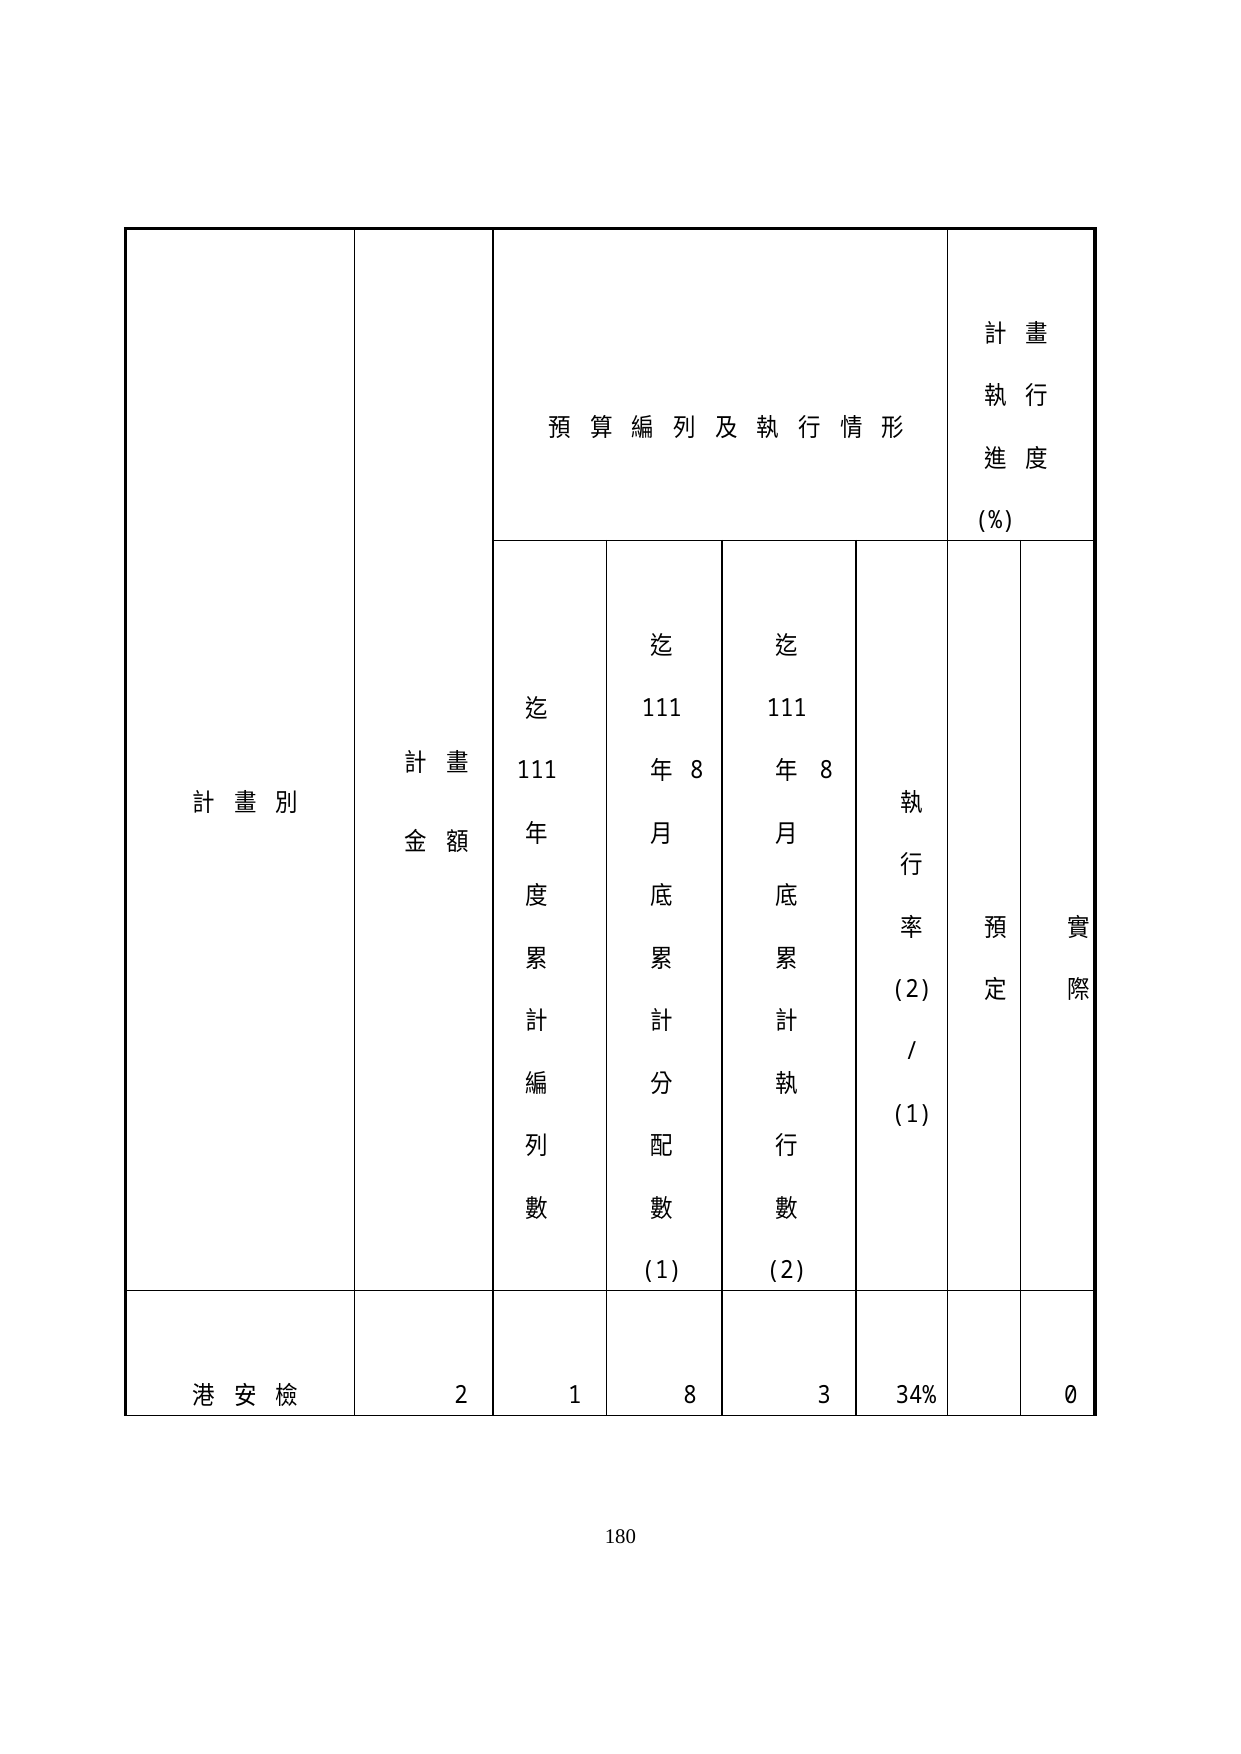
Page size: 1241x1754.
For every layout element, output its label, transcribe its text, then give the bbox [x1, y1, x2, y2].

table_cell 1 [494, 1291, 606, 1415]
table_cell 0 [1021, 1291, 1093, 1415]
table_cell 港安檢 [127, 1291, 354, 1415]
table_cell 迄111年8月底累計分配數(1) [607, 541, 721, 1290]
table_cell 執行率(2)/(1) [857, 541, 947, 1290]
table_cell 預定 [948, 541, 1020, 1290]
table_header 計畫 金額 [355, 230, 492, 1290]
table_cell 34% [857, 1291, 947, 1415]
table_cell 迄111年8月底累計執行數(2) [723, 541, 855, 1290]
table_cell [948, 1291, 1020, 1415]
table_cell 8 [607, 1291, 721, 1415]
table_header 計畫執行進度(%) [948, 230, 1093, 540]
table_cell 2 [355, 1291, 492, 1415]
table_header 預算編列及執行情形 [494, 230, 947, 540]
table_cell 3 [723, 1291, 855, 1415]
table_cell 實際 [1021, 541, 1093, 1290]
table_cell 迄111年度累計編列數 [494, 541, 606, 1290]
table_header 計畫別 [127, 230, 354, 1290]
